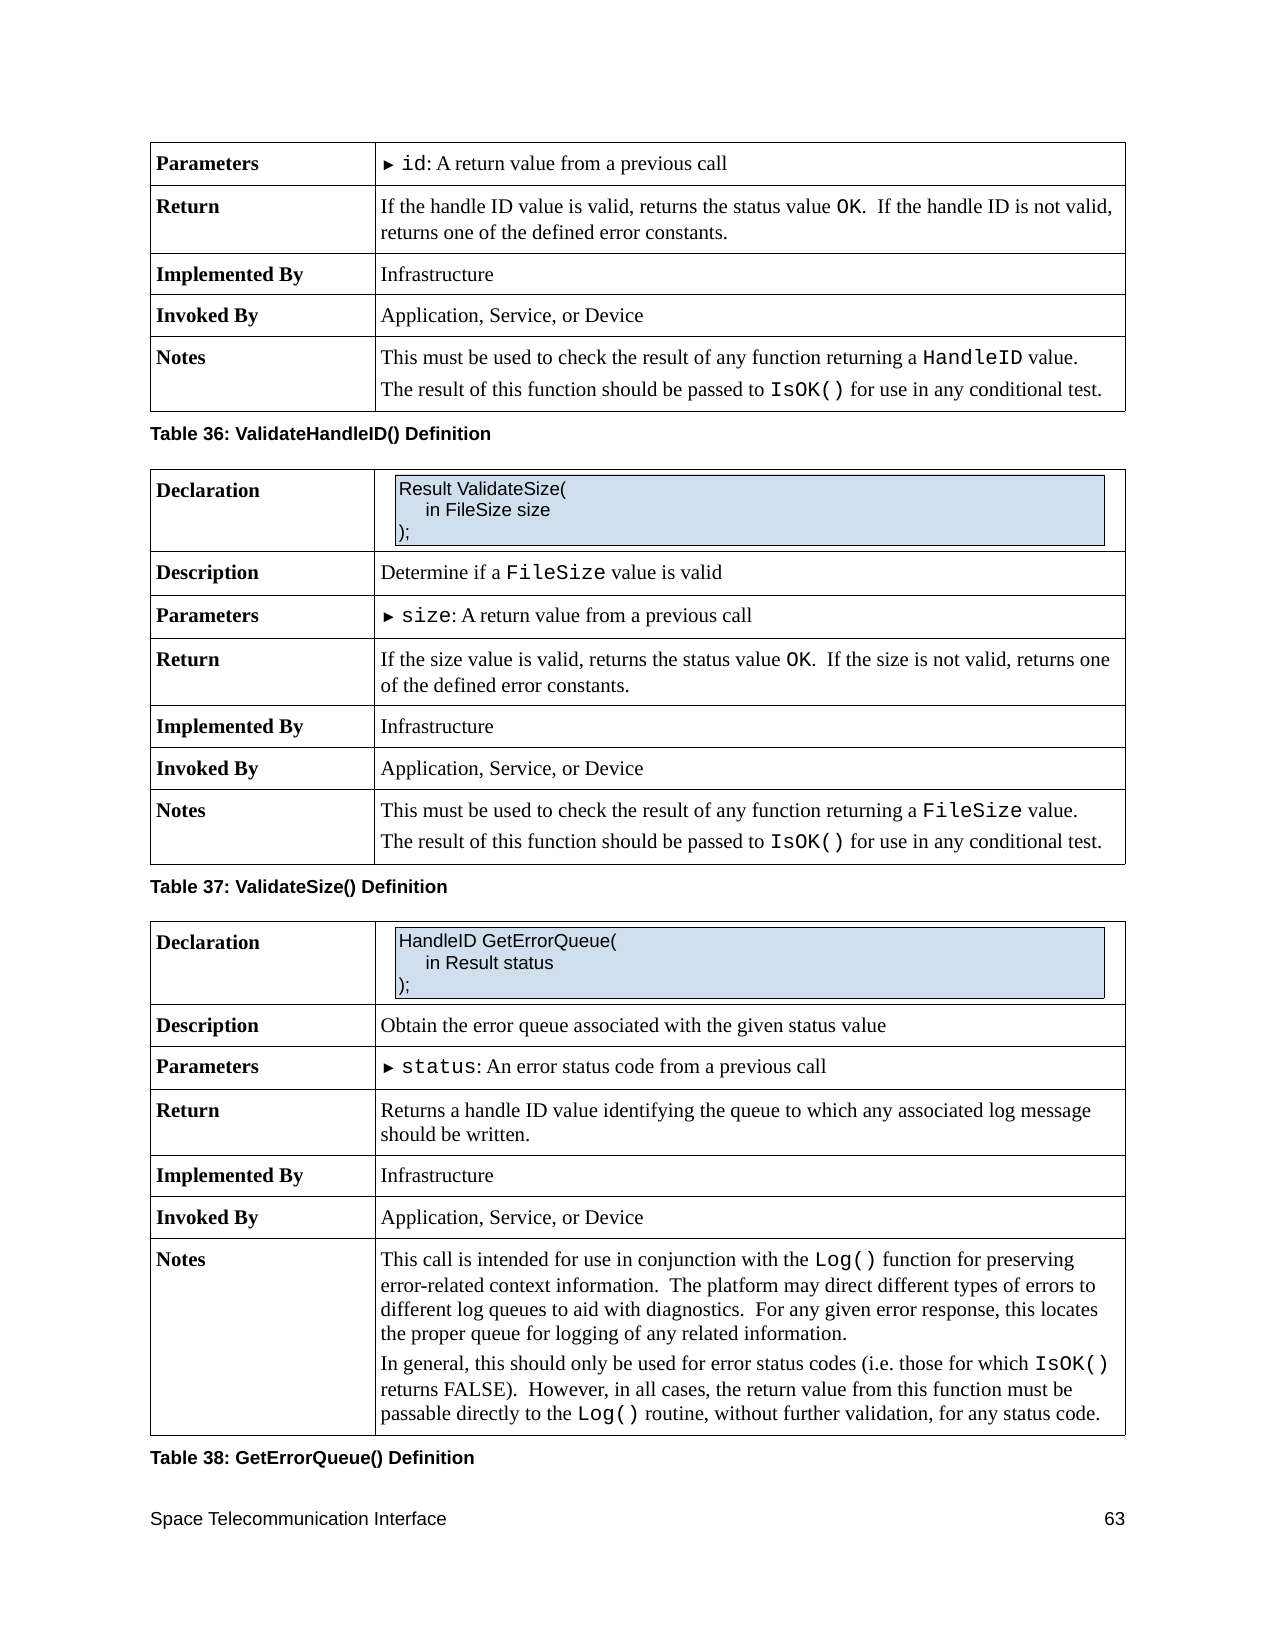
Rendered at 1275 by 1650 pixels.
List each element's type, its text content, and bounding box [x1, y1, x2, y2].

table_cell Application, Service, or Device [376, 1197, 1125, 1238]
table_cell This must be used to check the result of any function returning a HandleID value. The result of this function should be passed to IsOK() for use in any conditional test. [376, 337, 1125, 411]
table_header HandleID GetErrorQueue( in Result status ); [376, 922, 1125, 1004]
text Table 37: ValidateSize() Definition [150, 876, 1125, 897]
table_cell Implemented By [151, 1156, 375, 1196]
table_cell Parameters [151, 143, 375, 185]
table_cell id: A return value from a previous call [376, 143, 1125, 185]
table_cell Description [151, 1005, 375, 1046]
table_cell Description [151, 552, 374, 594]
table_cell This call is intended for use in conjunction with the Log() function for preserving error-related context information. The platform may direct different types of errors to different log queues to aid with diagnostics. For any given error response, this locates the proper queue for logging of any related information. In general, this should only be used for error status codes (i.e. those for which IsOK() returns FALSE). However, in all cases, the return value from this function must be passable directly to the Log() routine, without further validation, for any status code. [376, 1239, 1125, 1435]
table_cell Implemented By [151, 254, 375, 294]
table_cell Determine if a FileSize value is valid [375, 552, 1125, 594]
table_header Declaration [151, 922, 375, 1004]
table_cell Return [151, 1090, 375, 1154]
table_cell status: An error status code from a previous call [376, 1047, 1125, 1089]
table_cell Notes [151, 1239, 375, 1435]
table_cell Invoked By [151, 748, 374, 789]
table_cell Application, Service, or Device [376, 295, 1125, 336]
table_cell If the handle ID value is valid, returns the status value OK. If the handle ID is not valid, returns one of the defined error constants. [376, 186, 1125, 253]
table_cell size: A return value from a previous call [375, 596, 1125, 638]
table_cell Return [151, 186, 375, 253]
table_cell Application, Service, or Device [375, 748, 1125, 789]
table_cell If the size value is valid, returns the status value OK. If the size is not valid, returns one of the defined error constants. [375, 639, 1125, 705]
table_header Result ValidateSize( in FileSize size ); [375, 470, 1125, 551]
table_cell Infrastructure [376, 254, 1125, 294]
table_cell Notes [151, 790, 374, 864]
table_cell Returns a handle ID value identifying the queue to which any associated log message should be written. [376, 1090, 1125, 1154]
table_cell Invoked By [151, 1197, 375, 1238]
table_cell Return [151, 639, 374, 705]
table_cell This must be used to check the result of any function returning a FileSize value. The result of this function should be passed to IsOK() for use in any conditional test. [375, 790, 1125, 864]
table_cell Invoked By [151, 295, 375, 336]
text Table 36: ValidateHandleID() Definition [150, 423, 1125, 445]
table_cell Obtain the error queue associated with the given status value [376, 1005, 1125, 1046]
table_header Declaration [151, 470, 374, 551]
table_cell Parameters [151, 596, 374, 638]
table_cell Infrastructure [375, 706, 1125, 747]
table_cell Parameters [151, 1047, 375, 1089]
table_cell Infrastructure [376, 1156, 1125, 1196]
text Table 38: GetErrorQueue() Definition [150, 1447, 1125, 1469]
table_cell Notes [151, 337, 375, 411]
table_cell Implemented By [151, 706, 374, 747]
